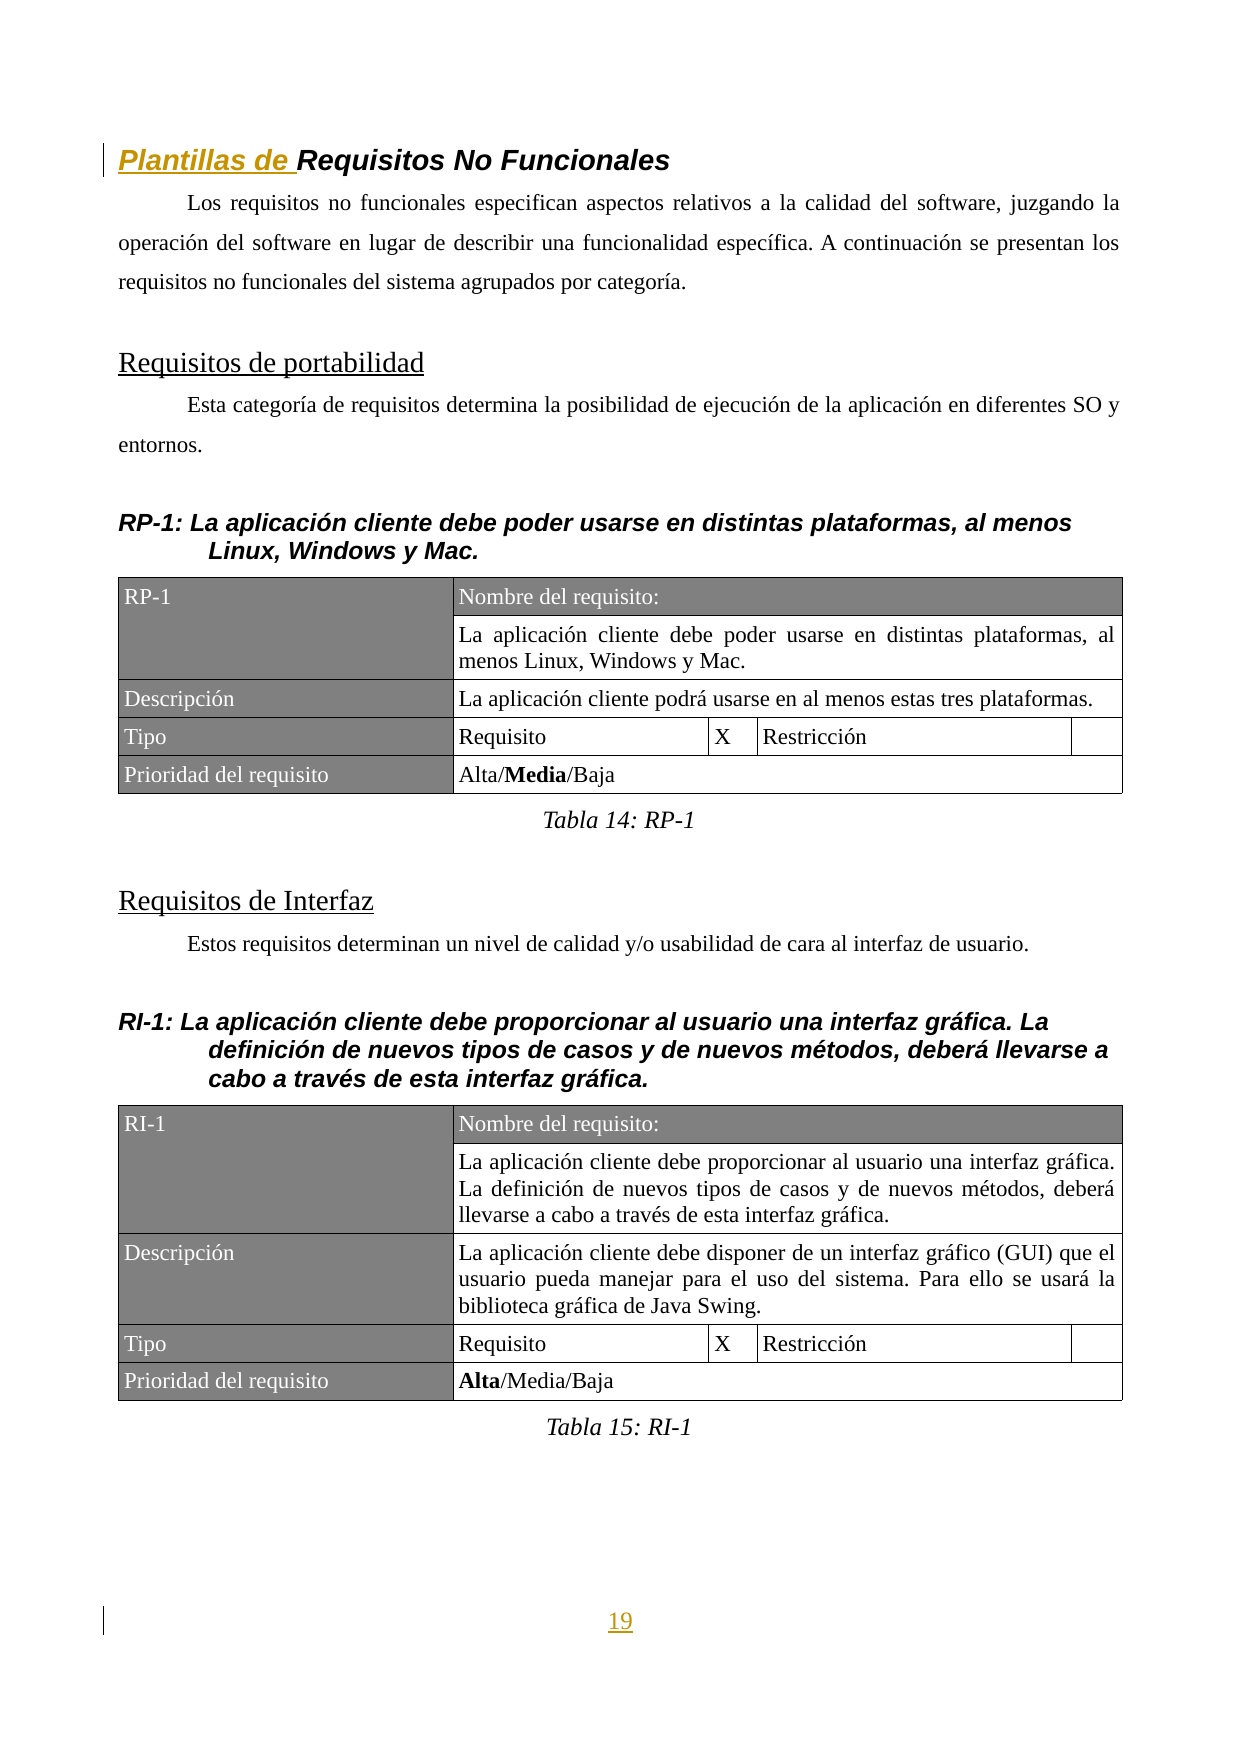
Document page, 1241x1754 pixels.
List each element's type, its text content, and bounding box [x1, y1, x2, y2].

text Estos requisitos determinan un nivel de calidad y/o usabilidad de cara al interfaz de usuario. [118, 929, 1122, 956]
table_cell Descripción [119, 680, 453, 717]
subtitle Plantillas de Requisitos No Funcionales [118, 143, 1122, 177]
subtitle RP-1: La aplicación cliente debe poder usarse en distintas plataformas, al menos Linux, Windows y Mac. [118, 508, 1122, 565]
table_header RP-1 [119, 578, 453, 679]
table_cell Descripción [119, 1234, 453, 1324]
table_cell Prioridad del requisito [119, 756, 453, 793]
table_cell La aplicación cliente debe proporcionar al usuario una interfaz gráfica. La definición de nuevos tipos de casos y de nuevos métodos, deberá llevarse a cabo a través de esta interfaz gráfica. [454, 1144, 1122, 1233]
table_header Nombre del requisito: [454, 1106, 1122, 1143]
subtitle Requisitos de Interfaz [118, 883, 1122, 917]
text Tabla 15: RI-1 [118, 1412, 1122, 1441]
table_cell [1072, 718, 1122, 755]
table_cell X [709, 1325, 757, 1362]
table_cell La aplicación cliente debe poder usarse en distintas plataformas, al menos Linux, Windows y Mac. [454, 616, 1122, 679]
table_cell Requisito [454, 718, 708, 755]
table_cell La aplicación cliente podrá usarse en al menos estas tres plataformas. [454, 680, 1122, 717]
table_cell Alta/Media/Baja [454, 1363, 1122, 1400]
table_cell Restricción [758, 718, 1071, 755]
table_cell Restricción [758, 1325, 1071, 1362]
subtitle Requisitos de portabilidad [118, 345, 1122, 379]
table_cell Requisito [454, 1325, 708, 1362]
table_cell La aplicación cliente debe disponer de un interfaz gráfico (GUI) que el usuario pueda manejar para el uso del sistema. Para ello se usará la biblioteca gráfica de Java Swing. [454, 1234, 1122, 1324]
subtitle RI-1: La aplicación cliente debe proporcionar al usuario una interfaz gráfica. La definición de nuevos tipos de casos y de nuevos métodos, deberá llevarse a cabo a través de esta interfaz gráfica. [118, 1007, 1122, 1092]
table_cell Tipo [119, 718, 453, 755]
table_cell Tipo [119, 1325, 453, 1362]
table_header RI-1 [119, 1106, 453, 1233]
text Los requisitos no funcionales especifican aspectos relativos a la calidad del software, juzgando la operación del software en lugar de describir una funcionalidad específica. A continuación se presentan los requisitos no funcionales del sistema agrupados por categoría. [118, 189, 1122, 294]
text Tabla 14: RP-1 [118, 806, 1122, 834]
table_cell Prioridad del requisito [119, 1363, 453, 1400]
table_header Nombre del requisito: [454, 578, 1122, 615]
table_cell Alta/Media/Baja [454, 756, 1122, 793]
table_cell X [709, 718, 757, 755]
text Esta categoría de requisitos determina la posibilidad de ejecución de la aplicación en diferentes SO y entornos. [118, 391, 1122, 457]
table_cell [1072, 1325, 1122, 1362]
